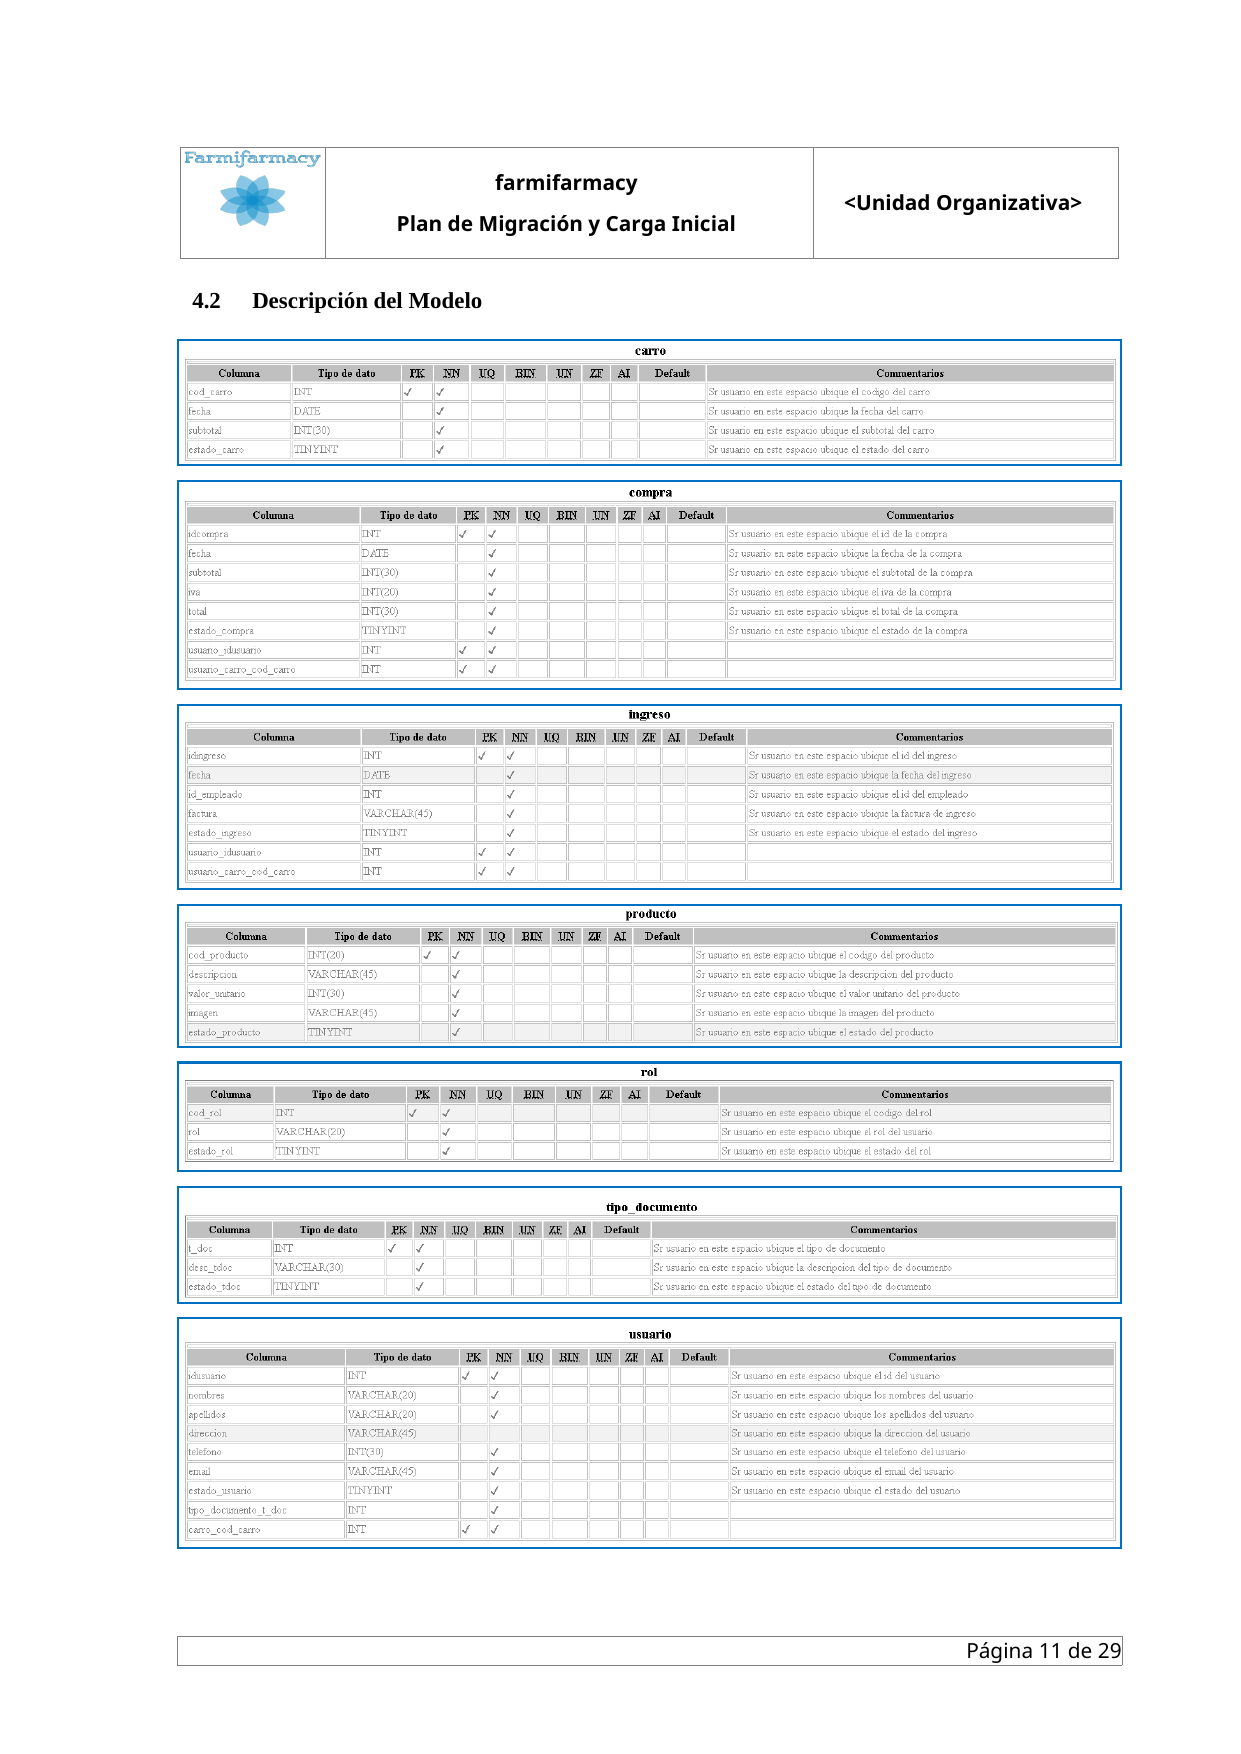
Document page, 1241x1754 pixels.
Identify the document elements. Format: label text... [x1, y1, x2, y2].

subtitle Descripción del Modelo [192, 287, 1122, 314]
